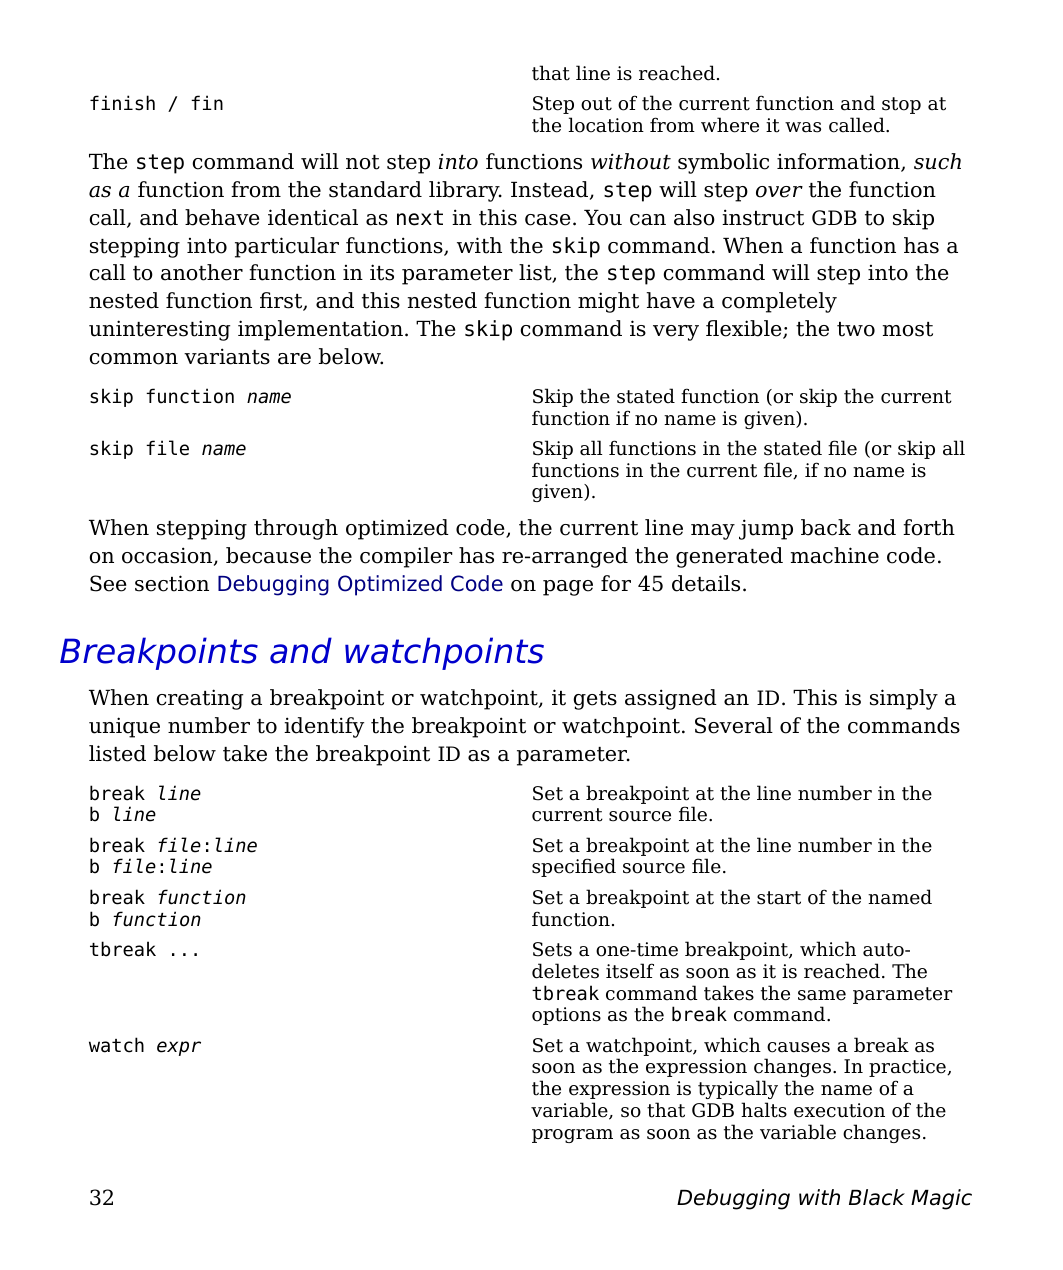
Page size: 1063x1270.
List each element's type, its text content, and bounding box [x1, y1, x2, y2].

table_header Skip the stated function (or skip the current function if no name is given). [531, 382, 974, 434]
table_cell watch expr [89, 1030, 531, 1148]
table_header break line b line [89, 778, 531, 830]
table_header skip function name [89, 382, 531, 434]
table_cell finish / fin [89, 89, 531, 141]
table_cell Sets a one-time breakpoint, which auto-deletes itself as soon as it is reached. The tbreak command takes the same parameter options as the break command. [531, 935, 974, 1030]
text When creating a breakpoint or watchpoint, it gets assigned an ID. This is simply a unique number to identify the breakpoint or watchpoint. Several of the commands listed below take the breakpoint ID as a parameter. [88, 686, 974, 766]
table_cell tbreak ... [89, 935, 531, 1030]
table_cell that line is reached. [531, 59, 974, 89]
table_cell [89, 59, 531, 89]
subtitle Breakpoints and watchpoints [59, 632, 974, 671]
table_cell Skip all functions in the stated file (or skip all functions in the current file, if no name is given). [531, 434, 974, 508]
table_cell skip file name [89, 434, 531, 508]
table_cell Set a watchpoint, which causes a break as soon as the expression changes. In practice, the expression is typically the name of a variable, so that GDB halts execution of the program as soon as the variable changes. [531, 1030, 974, 1148]
table_cell break function b function [89, 883, 531, 934]
table_cell Set a breakpoint at the start of the named function. [531, 883, 974, 934]
text When stepping through optimized code, the current line may jump back and forth on occasion, because the compiler has re-arranged the generated machine code. See section Debugging Optimized Code on page for 45 details. [88, 516, 974, 596]
table_header Set a breakpoint at the line number in the current source file. [531, 778, 974, 830]
table_cell Set a breakpoint at the line number in the specified source file. [531, 830, 974, 882]
table_cell break file:line b file:line [89, 830, 531, 882]
text The step command will not step into functions without symbolic information, such as a function from the standard library. Instead, step will step over the function call, and behave identical as next in this case. You can also instruct GDB to skip stepping into particular functions, with the skip command. When a function has a call to another function in its parameter list, the step command will step into the nested function first, and this nested function might have a completely uninteresting implementation. The skip command is very flexible; the two most common variants are below. [88, 150, 974, 369]
table_cell Step out of the current function and stop at the location from where it was called. [531, 89, 974, 141]
